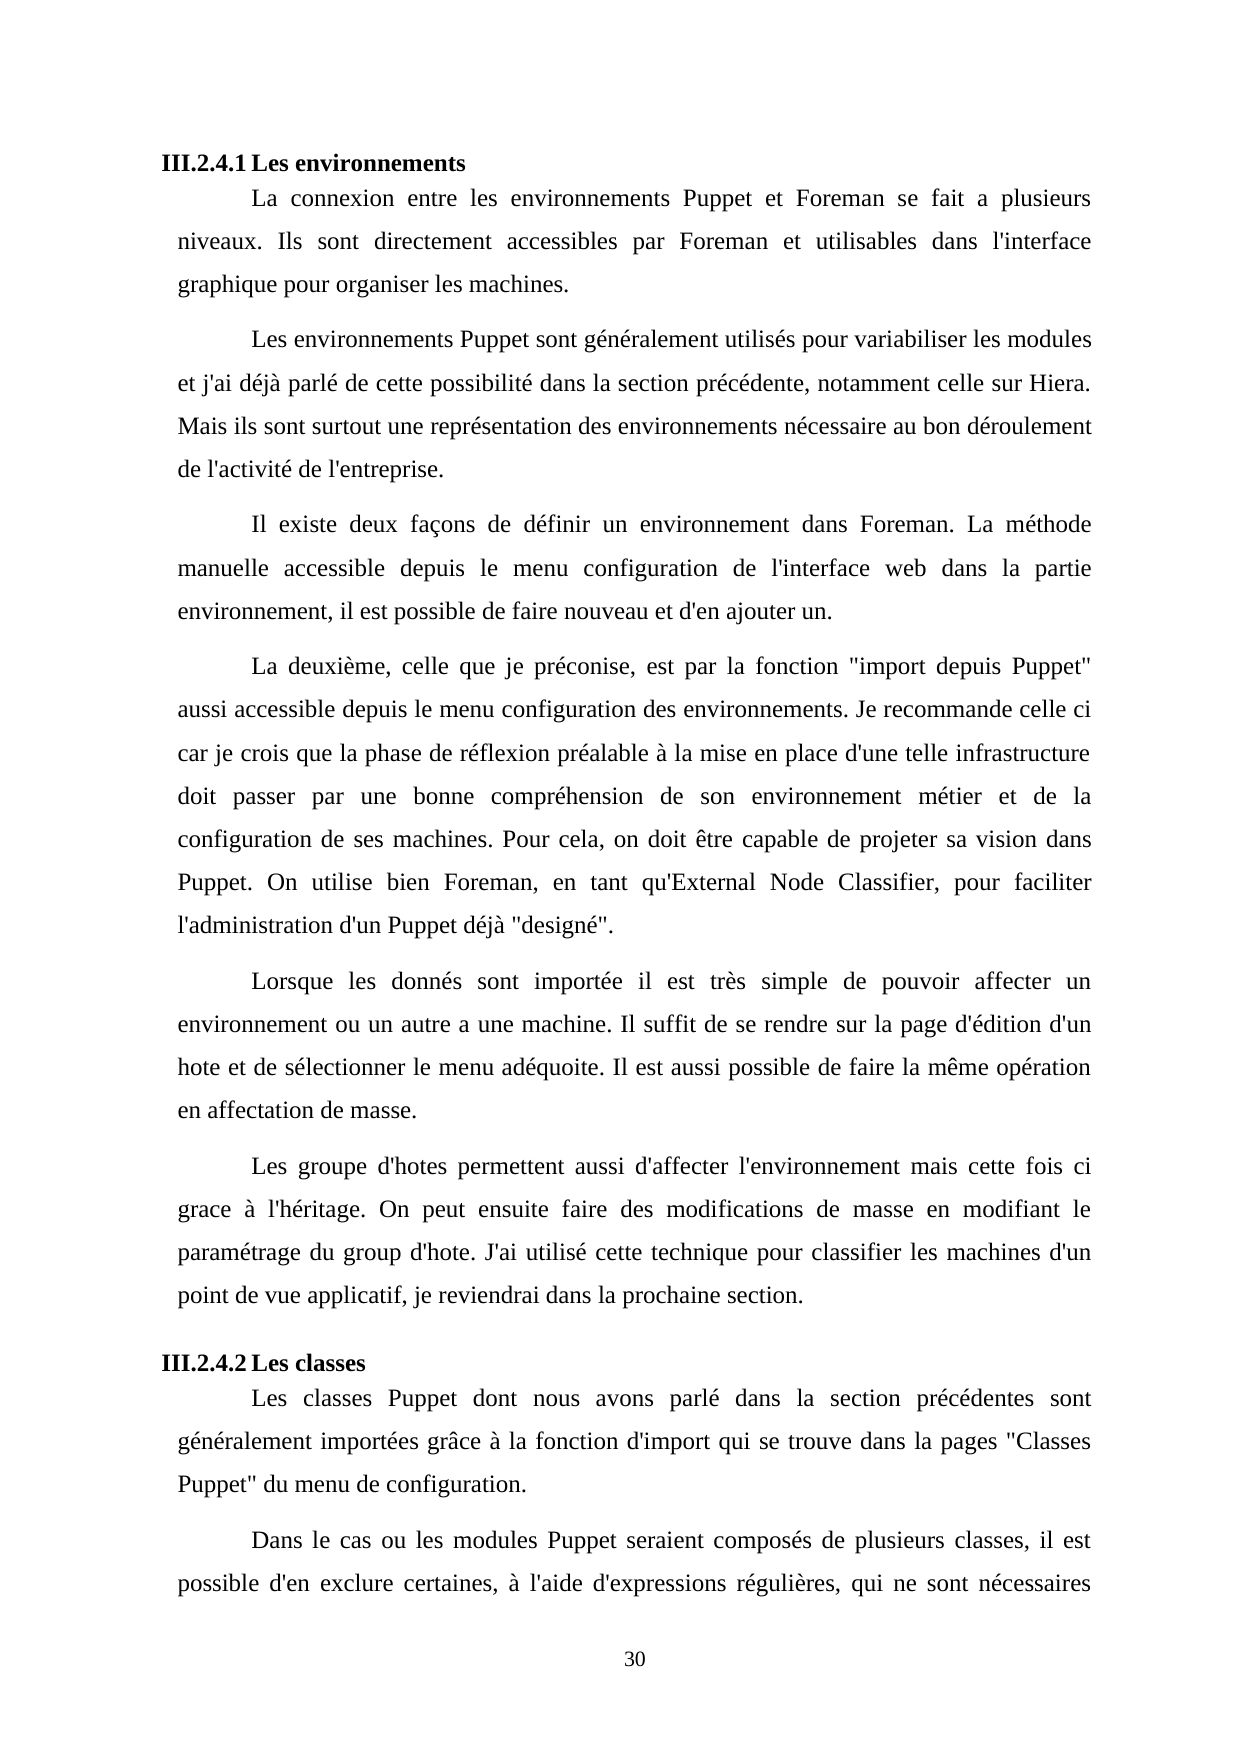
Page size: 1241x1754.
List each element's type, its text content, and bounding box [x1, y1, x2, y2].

text Les classes Puppet dont nous avons parlé dans la section précédentes sont généralement importées grâce à la fonction d'import qui se trouve dans la pages "Classes Puppet" du menu de configuration. [177, 1383, 1092, 1498]
text La connexion entre les environnements Puppet et Foreman se fait a plusieurs niveaux. Ils sont directement accessibles par Foreman et utilisables dans l'interface graphique pour organiser les machines. [177, 183, 1092, 298]
text Dans le cas ou les modules Puppet seraient composés de plusieurs classes, il est possible d'en exclure certaines, à l'aide d'expressions régulières, qui ne sont nécessaires [177, 1525, 1092, 1597]
subtitle Les environnements [161, 148, 1092, 176]
text Il existe deux façons de définir un environnement dans Foreman. La méthode manuelle accessible depuis le menu configuration de l'interface web dans la partie environnement, il est possible de faire nouveau et d'en ajouter un. [177, 509, 1092, 624]
subtitle Les classes [161, 1348, 1092, 1377]
text Les groupe d'hotes permettent aussi d'affecter l'environnement mais cette fois ci grace à l'héritage. On peut ensuite faire des modifications de masse en modifiant le paramétrage du group d'hote. J'ai utilisé cette technique pour classifier les machines d'un point de vue applicatif, je reviendrai dans la prochaine section. [177, 1151, 1092, 1309]
text La deuxième, celle que je préconise, est par la fonction "import depuis Puppet" aussi accessible depuis le menu configuration des environnements. Je recommande celle ci car je crois que la phase de réflexion préalable à la mise en place d'une telle infrastructure doit passer par une bonne compréhension de son environnement métier et de la configuration de ses machines. Pour cela, on doit être capable de projeter sa vision dans Puppet. On utilise bien Foreman, en tant qu'External Node Classifier, pour faciliter l'administration d'un Puppet déjà "designé". [177, 651, 1092, 939]
text Lorsque les donnés sont importée il est très simple de pouvoir affecter un environnement ou un autre a une machine. Il suffit de se rendre sur la page d'édition d'un hote et de sélectionner le menu adéquoite. Il est aussi possible de faire la même opération en affectation de masse. [177, 966, 1092, 1124]
text Les environnements Puppet sont généralement utilisés pour variabiliser les modules et j'ai déjà parlé de cette possibilité dans la section précédente, notamment celle sur Hiera. Mais ils sont surtout une représentation des environnements nécessaire au bon déroulement de l'activité de l'entreprise. [177, 324, 1092, 483]
